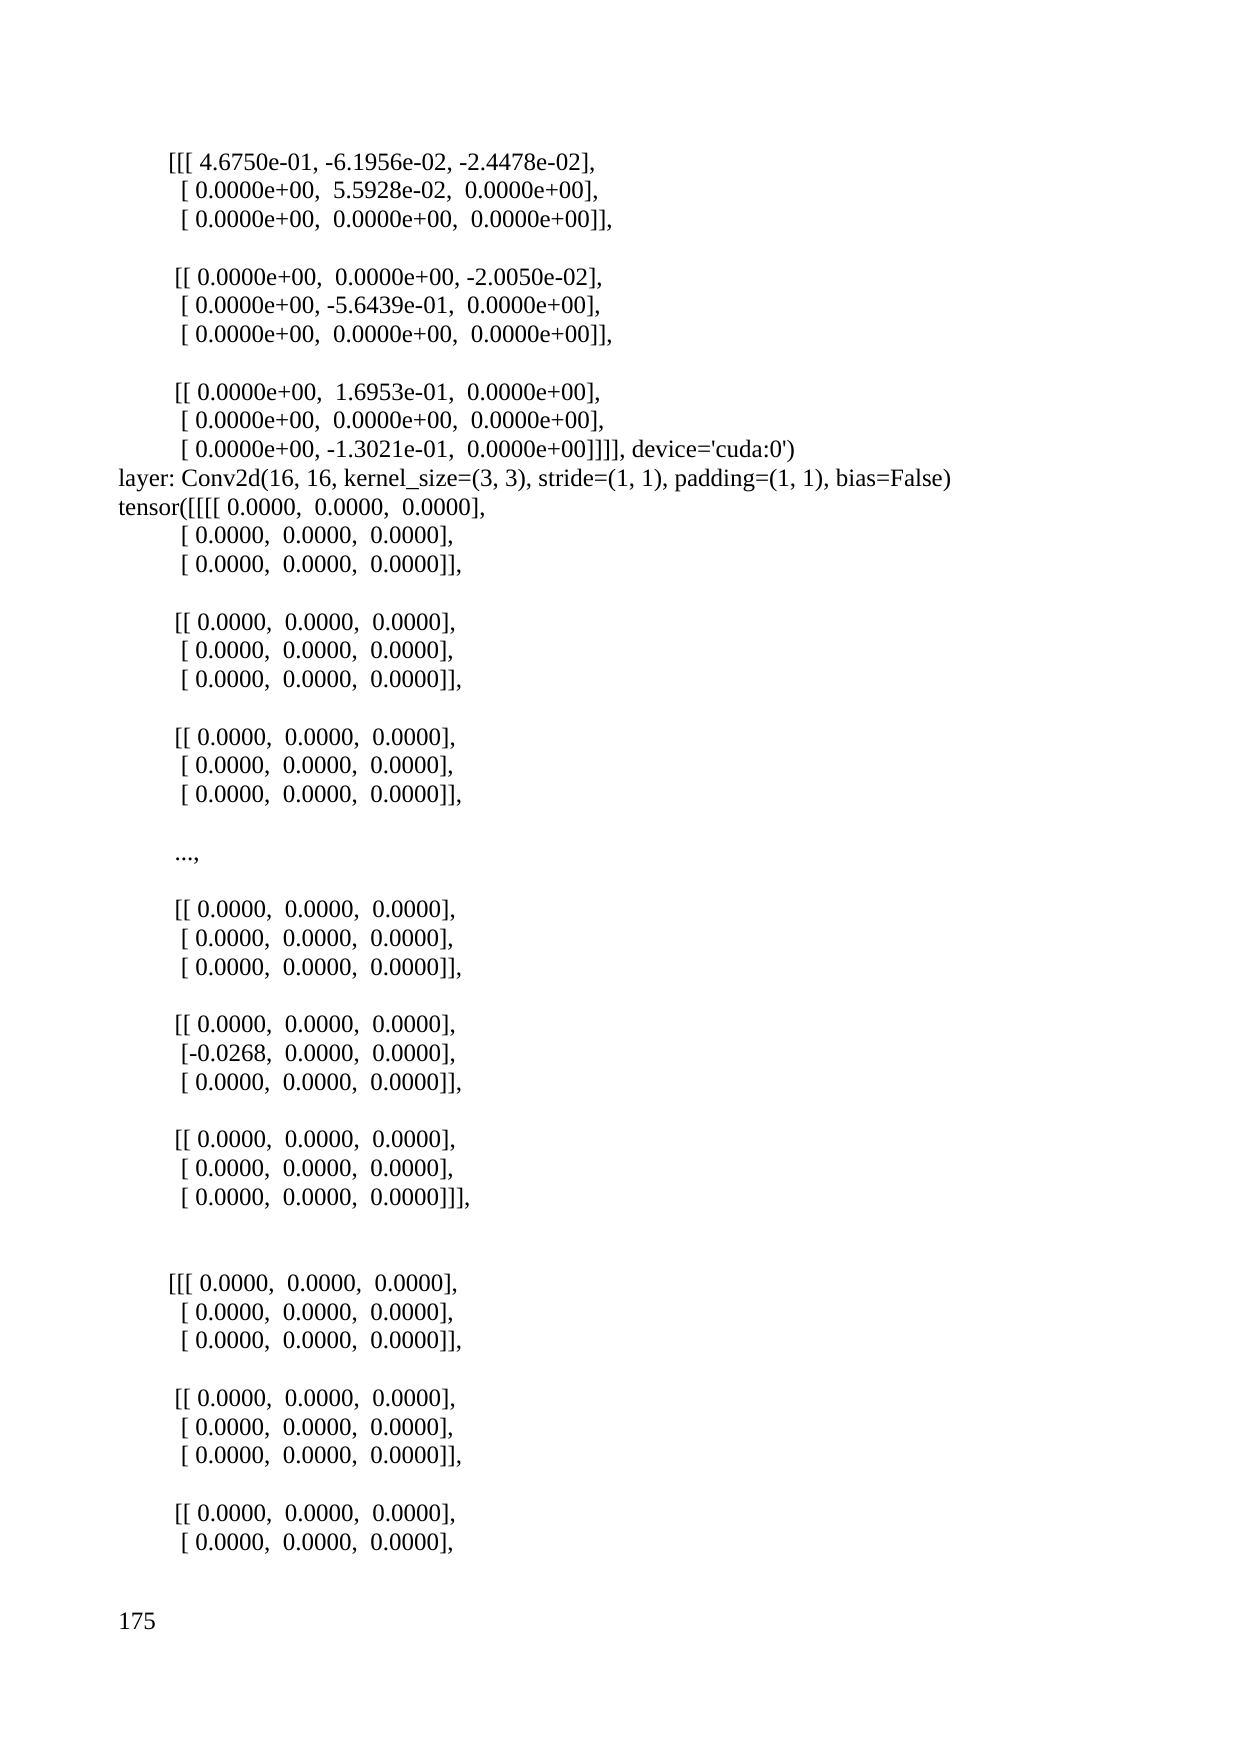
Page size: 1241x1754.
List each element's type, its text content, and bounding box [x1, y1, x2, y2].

text [[[ 4.6750e-01, -6.1956e-02, -2.4478e-02], [118, 147, 1122, 176]
text [ 0.0000, 0.0000, 0.0000]], [118, 1326, 1122, 1354]
text [[ 0.0000, 0.0000, 0.0000], [118, 607, 1122, 636]
text [ 0.0000, 0.0000, 0.0000]], [118, 1067, 1122, 1096]
text [ 0.0000e+00, -5.6439e-01, 0.0000e+00], [118, 291, 1122, 319]
text [ 0.0000, 0.0000, 0.0000], [118, 1412, 1122, 1441]
text [-0.0268, 0.0000, 0.0000], [118, 1038, 1122, 1067]
text [ 0.0000, 0.0000, 0.0000]], [118, 664, 1122, 693]
text [ 0.0000, 0.0000, 0.0000], [118, 923, 1122, 952]
text [ 0.0000e+00, 0.0000e+00, 0.0000e+00]], [118, 319, 1122, 348]
text [[ 0.0000, 0.0000, 0.0000], [118, 722, 1122, 751]
text [[ 0.0000, 0.0000, 0.0000], [118, 1124, 1122, 1153]
text [[ 0.0000, 0.0000, 0.0000], [118, 1498, 1122, 1527]
text layer: Conv2d(16, 16, kernel_size=(3, 3), stride=(1, 1), padding=(1, 1), bias=False) [118, 463, 1122, 492]
text [[[ 0.0000, 0.0000, 0.0000], [118, 1268, 1122, 1297]
text [ 0.0000, 0.0000, 0.0000]], [118, 779, 1122, 808]
text [ 0.0000, 0.0000, 0.0000], [118, 1527, 1122, 1556]
text [ 0.0000, 0.0000, 0.0000], [118, 521, 1122, 549]
text [ 0.0000e+00, 0.0000e+00, 0.0000e+00]], [118, 204, 1122, 233]
text [ 0.0000, 0.0000, 0.0000]], [118, 549, 1122, 578]
text ..., [118, 837, 1122, 866]
text [ 0.0000, 0.0000, 0.0000], [118, 636, 1122, 664]
text [ 0.0000, 0.0000, 0.0000], [118, 1297, 1122, 1326]
text [ 0.0000, 0.0000, 0.0000], [118, 1153, 1122, 1182]
text [[ 0.0000, 0.0000, 0.0000], [118, 894, 1122, 923]
text [[ 0.0000e+00, 0.0000e+00, -2.0050e-02], [118, 262, 1122, 291]
text [ 0.0000e+00, 5.5928e-02, 0.0000e+00], [118, 176, 1122, 204]
text [[ 0.0000e+00, 1.6953e-01, 0.0000e+00], [118, 377, 1122, 406]
text [ 0.0000e+00, -1.3021e-01, 0.0000e+00]]]], device='cuda:0') [118, 434, 1122, 463]
text [[ 0.0000, 0.0000, 0.0000], [118, 1383, 1122, 1412]
text [ 0.0000, 0.0000, 0.0000], [118, 751, 1122, 779]
text [[ 0.0000, 0.0000, 0.0000], [118, 1009, 1122, 1038]
text [ 0.0000, 0.0000, 0.0000]]], [118, 1182, 1122, 1211]
text [ 0.0000, 0.0000, 0.0000]], [118, 952, 1122, 981]
text tensor([[[[ 0.0000, 0.0000, 0.0000], [118, 492, 1122, 521]
text [ 0.0000e+00, 0.0000e+00, 0.0000e+00], [118, 406, 1122, 434]
text [ 0.0000, 0.0000, 0.0000]], [118, 1441, 1122, 1469]
